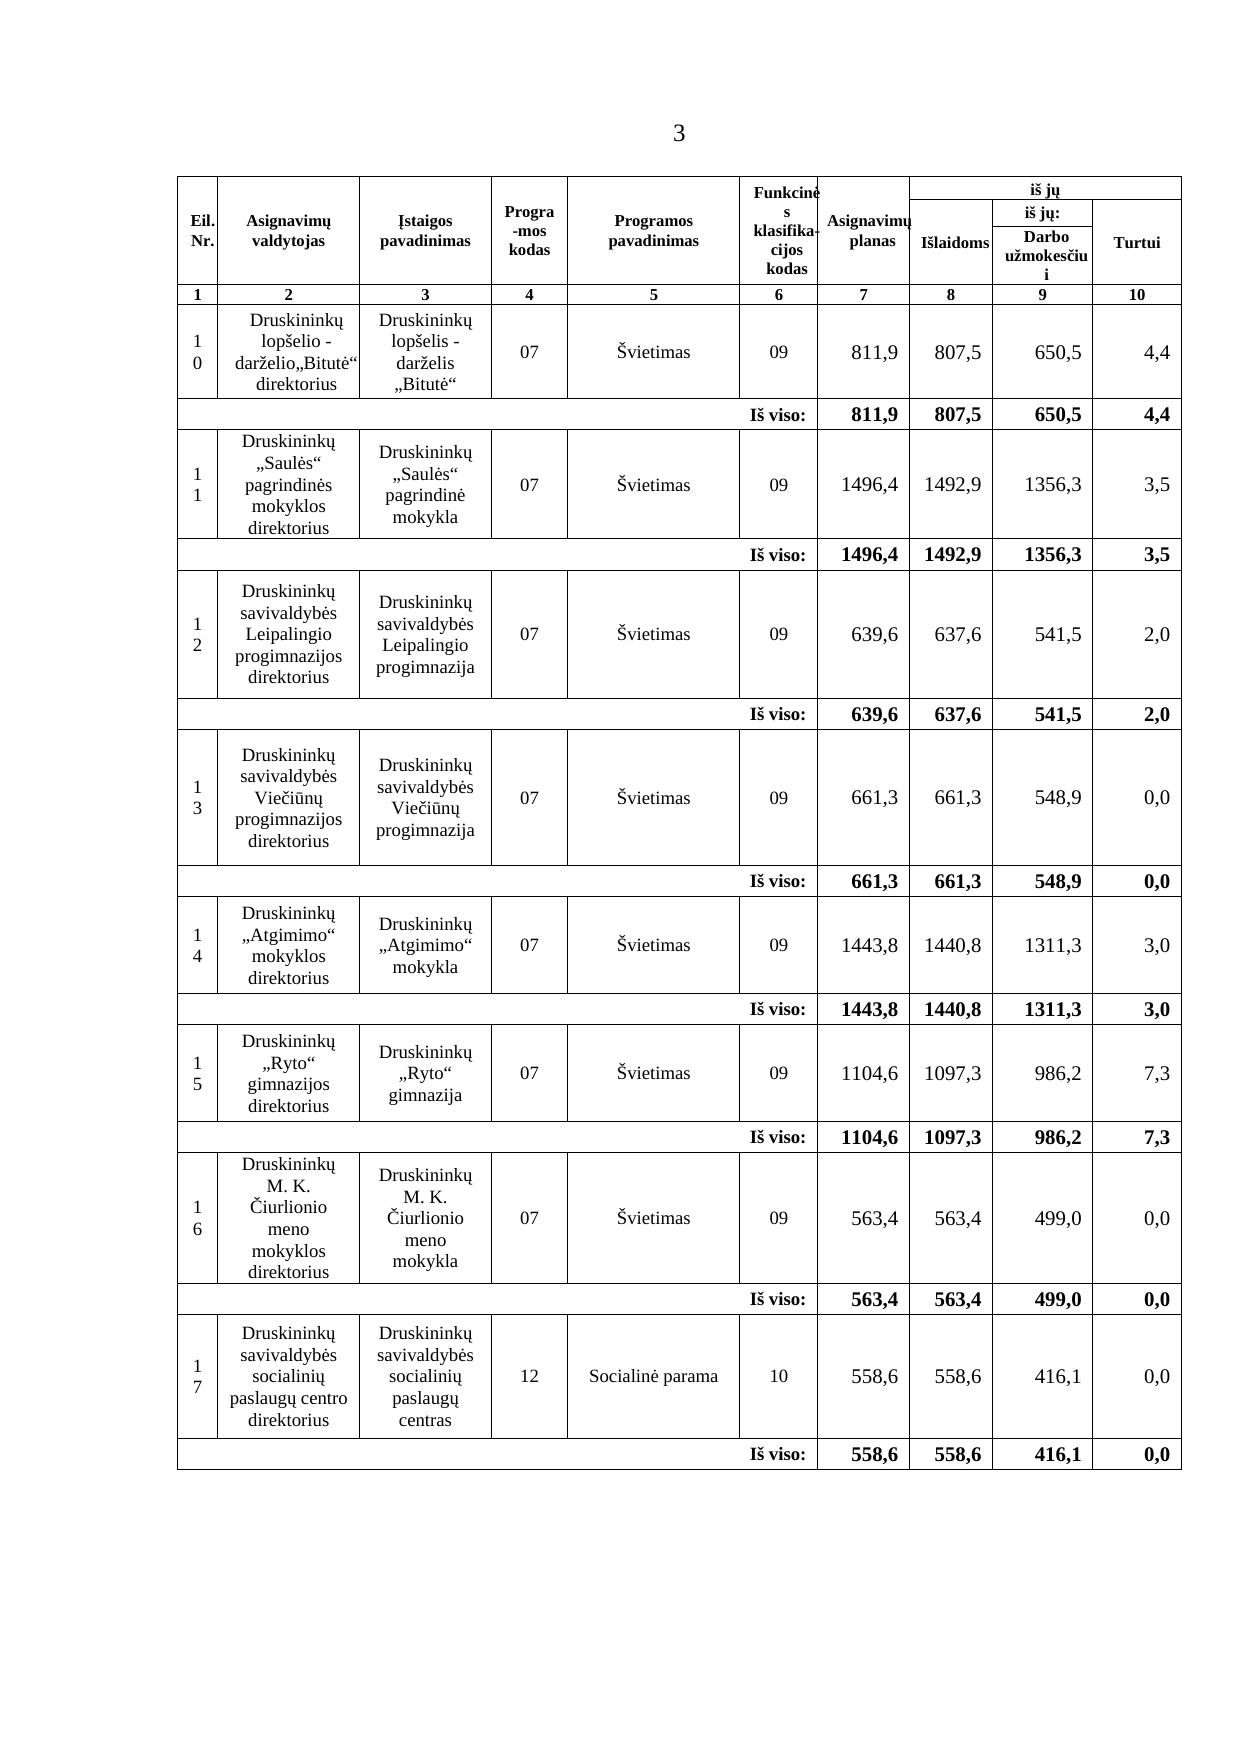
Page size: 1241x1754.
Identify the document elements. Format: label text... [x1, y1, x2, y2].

table_cell 986,2 [993, 1122, 1092, 1152]
table_cell Druskininkų savivaldybės Viečiūnų progimnazija [360, 730, 491, 865]
table_cell 2,0 [1093, 699, 1181, 729]
table_cell Švietimas [568, 571, 739, 698]
table_cell 637,6 [910, 571, 992, 698]
table_header Funkcinės klasifika-cijos kodas [740, 177, 817, 284]
table_cell 09 [740, 571, 817, 698]
table_cell Švietimas [568, 897, 739, 993]
table_cell Iš viso: [178, 399, 817, 429]
table_cell 09 [740, 1025, 817, 1121]
table_cell 558,6 [910, 1315, 992, 1437]
table_cell 811,9 [818, 399, 909, 429]
table_cell 1496,4 [818, 430, 909, 538]
table_cell 1104,6 [818, 1025, 909, 1121]
table_cell Druskininkų savivaldybės Leipalingio progimnazijos direktorius [218, 571, 359, 698]
table_cell 3 [360, 285, 491, 304]
table_cell Iš viso: [178, 994, 817, 1024]
table_cell 7 [818, 285, 909, 304]
table_cell 11 [178, 430, 217, 538]
table_cell Iš viso: [178, 539, 817, 569]
table_cell 1492,9 [910, 539, 992, 569]
table_cell 563,4 [818, 1284, 909, 1314]
table_cell 14 [178, 897, 217, 993]
table_cell 3,0 [1093, 897, 1181, 993]
table_cell Iš viso: [178, 699, 817, 729]
table_cell 661,3 [910, 730, 992, 865]
table_cell Socialinė parama [568, 1315, 739, 1437]
table_cell 10 [740, 1315, 817, 1437]
table_cell 541,5 [993, 699, 1092, 729]
table_cell 558,6 [818, 1315, 909, 1437]
table_cell 1311,3 [993, 994, 1092, 1024]
table_cell 1311,3 [993, 897, 1092, 993]
table_cell Druskininkų M. K. Čiurlionio meno mokyklos direktorius [218, 1153, 359, 1283]
table_cell 1097,3 [910, 1025, 992, 1121]
table_cell 499,0 [993, 1284, 1092, 1314]
table_cell 09 [740, 305, 817, 398]
table_cell 661,3 [910, 866, 992, 896]
table_cell Druskininkų „Ryto“ gimnazijos direktorius [218, 1025, 359, 1121]
table_cell 807,5 [910, 305, 992, 398]
table_cell 07 [492, 305, 567, 398]
table_header Progra-mos kodas [492, 177, 567, 284]
table_cell 9 [993, 285, 1092, 304]
table_cell Švietimas [568, 1025, 739, 1121]
table_cell 0,0 [1093, 1439, 1181, 1469]
table_cell 09 [740, 897, 817, 993]
table_cell 650,5 [993, 399, 1092, 429]
table_cell 07 [492, 430, 567, 538]
table_header Asignavimų valdytojas [218, 177, 359, 284]
table_cell 1356,3 [993, 539, 1092, 569]
table_cell 10 [1093, 285, 1181, 304]
table_cell 3,0 [1093, 994, 1181, 1024]
table_cell Druskininkų savivaldybės Viečiūnų progimnazijos direktorius [218, 730, 359, 865]
table_cell 1492,9 [910, 430, 992, 538]
table_cell 0,0 [1093, 1284, 1181, 1314]
table_cell 499,0 [993, 1153, 1092, 1283]
table_cell Išlaidoms [910, 200, 992, 284]
table_cell 8 [910, 285, 992, 304]
table_cell Iš viso: [178, 1122, 817, 1152]
table_cell 2,0 [1093, 571, 1181, 698]
table_cell 07 [492, 571, 567, 698]
table_cell 0,0 [1093, 866, 1181, 896]
table_cell 12 [492, 1315, 567, 1437]
table_cell 986,2 [993, 1025, 1092, 1121]
table_cell Iš viso: [178, 1439, 817, 1469]
table_cell Iš viso: [178, 1284, 817, 1314]
table_cell 807,5 [910, 399, 992, 429]
table_cell 541,5 [993, 571, 1092, 698]
table_cell 637,6 [910, 699, 992, 729]
table_cell 17 [178, 1315, 217, 1437]
table_cell 563,4 [910, 1153, 992, 1283]
table_cell Druskininkų „Ryto“ gimnazija [360, 1025, 491, 1121]
table_cell 1 [178, 285, 217, 304]
table_cell Darbo užmokesčiui [993, 227, 1092, 284]
table_cell Druskininkų savivaldybės Leipalingio progimnazija [360, 571, 491, 698]
table_cell Švietimas [568, 730, 739, 865]
table_cell 0,0 [1093, 1315, 1181, 1437]
table_cell 1440,8 [910, 897, 992, 993]
table_cell Druskininkų „Atgimimo“ mokyklos direktorius [218, 897, 359, 993]
table_cell 558,6 [818, 1439, 909, 1469]
table_cell 4 [492, 285, 567, 304]
table_cell 7,3 [1093, 1122, 1181, 1152]
table_cell 4,4 [1093, 399, 1181, 429]
table_cell 2 [218, 285, 359, 304]
table_cell 1356,3 [993, 430, 1092, 538]
table_cell 1496,4 [818, 539, 909, 569]
table_cell 3,5 [1093, 430, 1181, 538]
table_cell Druskininkų savivaldybės socialinių paslaugų centro direktorius [218, 1315, 359, 1437]
table_cell Švietimas [568, 430, 739, 538]
table_cell 416,1 [993, 1315, 1092, 1437]
table_cell 661,3 [818, 730, 909, 865]
table_cell Druskininkų lopšelio - darželio„Bitutė“ direktorius [218, 305, 359, 398]
table_cell 7,3 [1093, 1025, 1181, 1121]
table_cell 1104,6 [818, 1122, 909, 1152]
table_cell 10 [178, 305, 217, 398]
table_cell 1097,3 [910, 1122, 992, 1152]
table_cell 6 [740, 285, 817, 304]
table_cell Druskininkų M. K. Čiurlionio meno mokykla [360, 1153, 491, 1283]
table_cell 07 [492, 1025, 567, 1121]
table_cell 16 [178, 1153, 217, 1283]
table_cell 3,5 [1093, 539, 1181, 569]
table_cell 548,9 [993, 866, 1092, 896]
table_cell 09 [740, 430, 817, 538]
table_cell 563,4 [910, 1284, 992, 1314]
table_cell iš jų: [993, 200, 1092, 226]
table_cell 1440,8 [910, 994, 992, 1024]
table_cell 558,6 [910, 1439, 992, 1469]
table_cell 15 [178, 1025, 217, 1121]
table_cell 548,9 [993, 730, 1092, 865]
table_cell Druskininkų lopšelis - darželis „Bitutė“ [360, 305, 491, 398]
table_header Eil. Nr. [178, 177, 217, 284]
table_cell 1443,8 [818, 897, 909, 993]
table_cell 661,3 [818, 866, 909, 896]
table_cell 07 [492, 730, 567, 865]
table_cell 13 [178, 730, 217, 865]
table_cell 09 [740, 730, 817, 865]
table_cell Švietimas [568, 1153, 739, 1283]
table_cell Druskininkų savivaldybės socialinių paslaugų centras [360, 1315, 491, 1437]
table_cell 416,1 [993, 1439, 1092, 1469]
table_cell 650,5 [993, 305, 1092, 398]
table_cell 639,6 [818, 571, 909, 698]
table_cell 12 [178, 571, 217, 698]
table_cell Druskininkų „Atgimimo“ mokykla [360, 897, 491, 993]
table_cell 639,6 [818, 699, 909, 729]
table_cell 07 [492, 1153, 567, 1283]
table_header Įstaigos pavadinimas [360, 177, 491, 284]
table_cell 0,0 [1093, 730, 1181, 865]
table_cell 4,4 [1093, 305, 1181, 398]
table_cell Švietimas [568, 305, 739, 398]
table_cell 811,9 [818, 305, 909, 398]
table_cell 1443,8 [818, 994, 909, 1024]
table_header Programos pavadinimas [568, 177, 739, 284]
table_cell 09 [740, 1153, 817, 1283]
table_cell 563,4 [818, 1153, 909, 1283]
table_cell Turtui [1093, 200, 1181, 284]
table_cell 07 [492, 897, 567, 993]
table_cell Druskininkų „Saulės“ pagrindinė mokykla [360, 430, 491, 538]
table_cell Iš viso: [178, 866, 817, 896]
table_cell 0,0 [1093, 1153, 1181, 1283]
table_cell Druskininkų „Saulės“ pagrindinės mokyklos direktorius [218, 430, 359, 538]
table_header iš jų [910, 177, 1181, 199]
table_header Asignavimų planas [818, 177, 909, 284]
table_cell 5 [568, 285, 739, 304]
